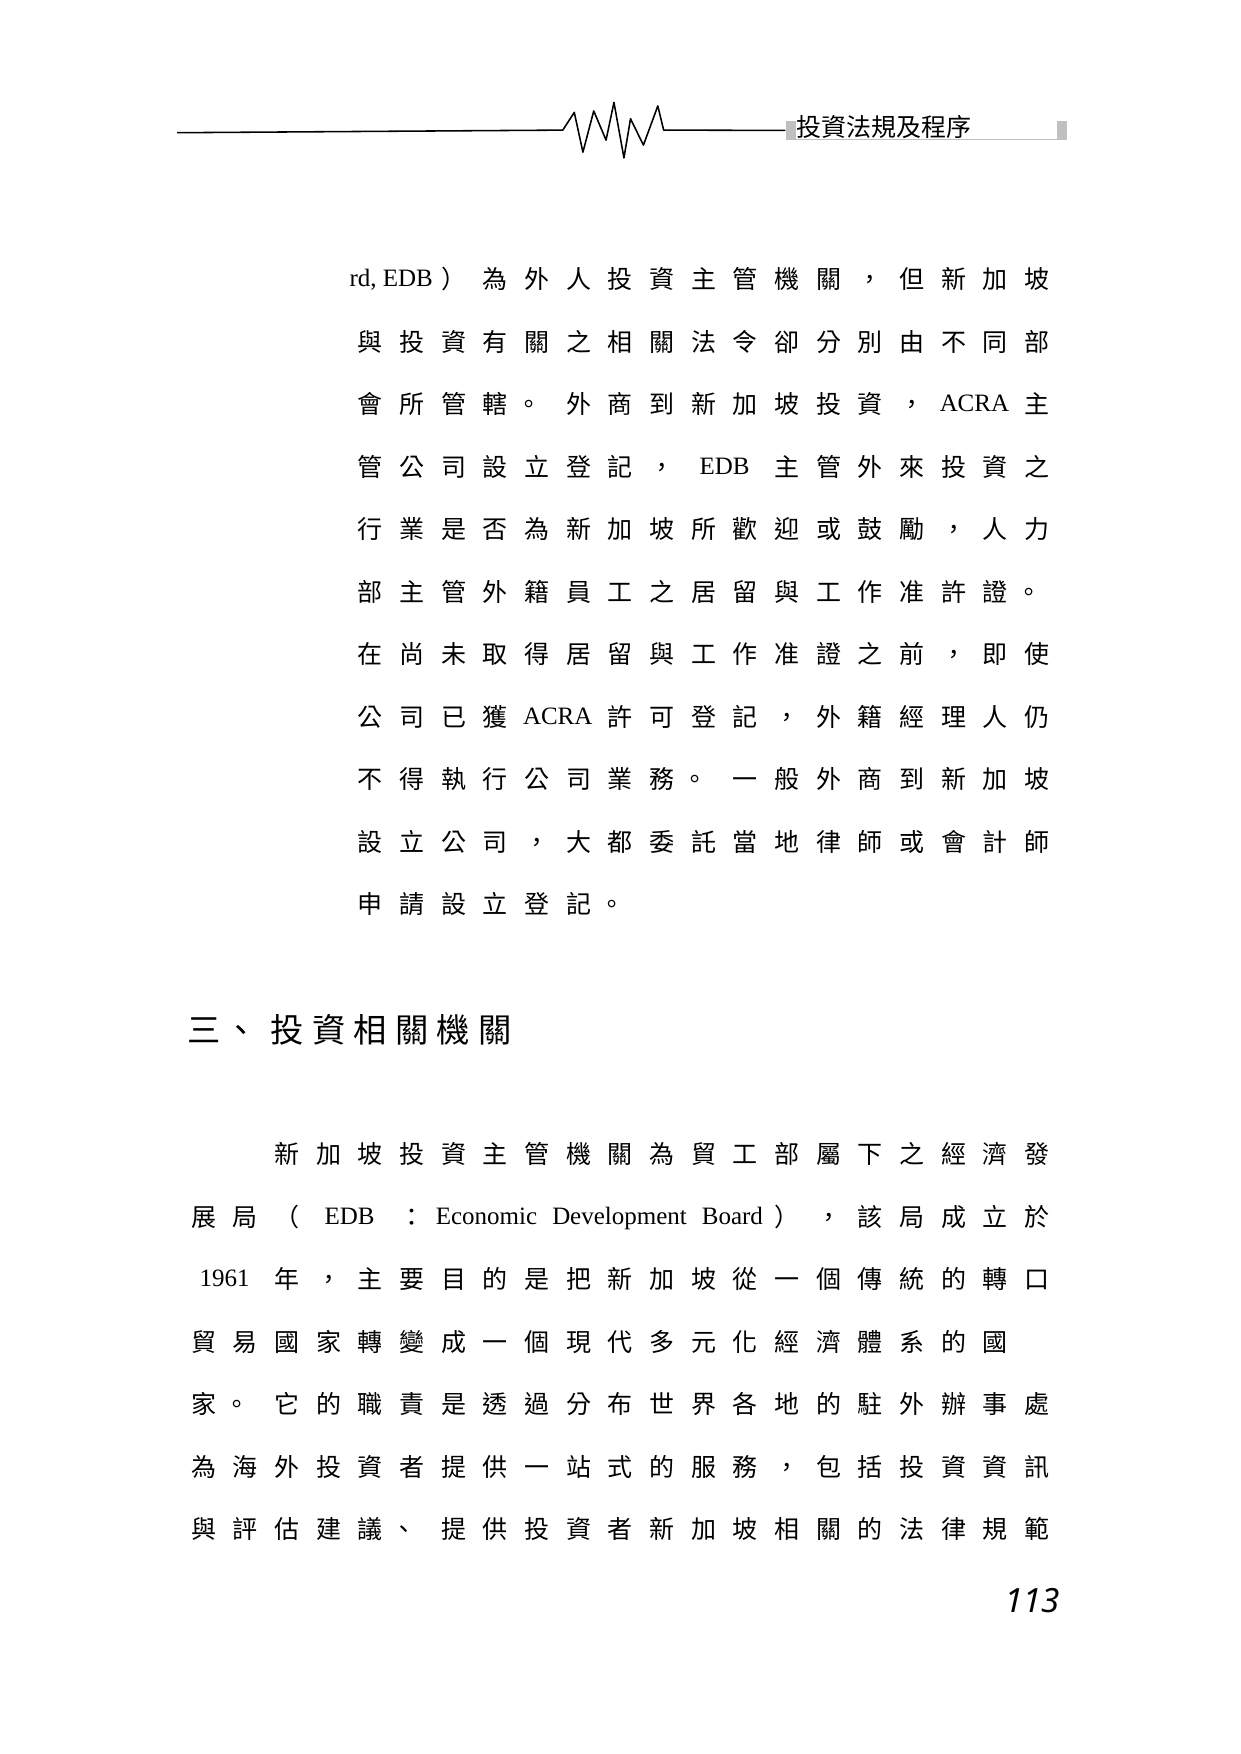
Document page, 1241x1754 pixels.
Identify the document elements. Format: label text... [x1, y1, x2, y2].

text rd, EDB）為外人投資主管機關，但新加坡與投資有關之相關法令卻分別由不同部會所管轄。外商到新加坡投資，ACRA主管公司設立登記，EDB主管外來投資之行業是否為新加坡所歡迎或鼓勵，人力部主管外籍員工之居留與工作准許證。在尚未取得居留與工作准證之前，即使公司已獲ACRA許可登記，外籍經理人仍不得執行公司業務。一般外商到新加坡設立公司，大都委託當地律師或會計師申請設立登記。 [281, 236, 1058, 924]
text 三、投資相關機關 [183, 986, 1058, 1049]
text 新加坡投資主管機關為貿工部屬下之經濟發展局（EDB：Economic Development Board），該局成立於1961年，主要目的是把新加坡從一個傳統的轉口貿易國家轉變成一個現代多元化經濟體系的國家。它的職責是透過分布世界各地的駐外辦事處為海外投資者提供一站式的服務，包括投資資訊與評估建議、提供投資者新加坡相關的法律規範 [183, 1111, 1058, 1549]
